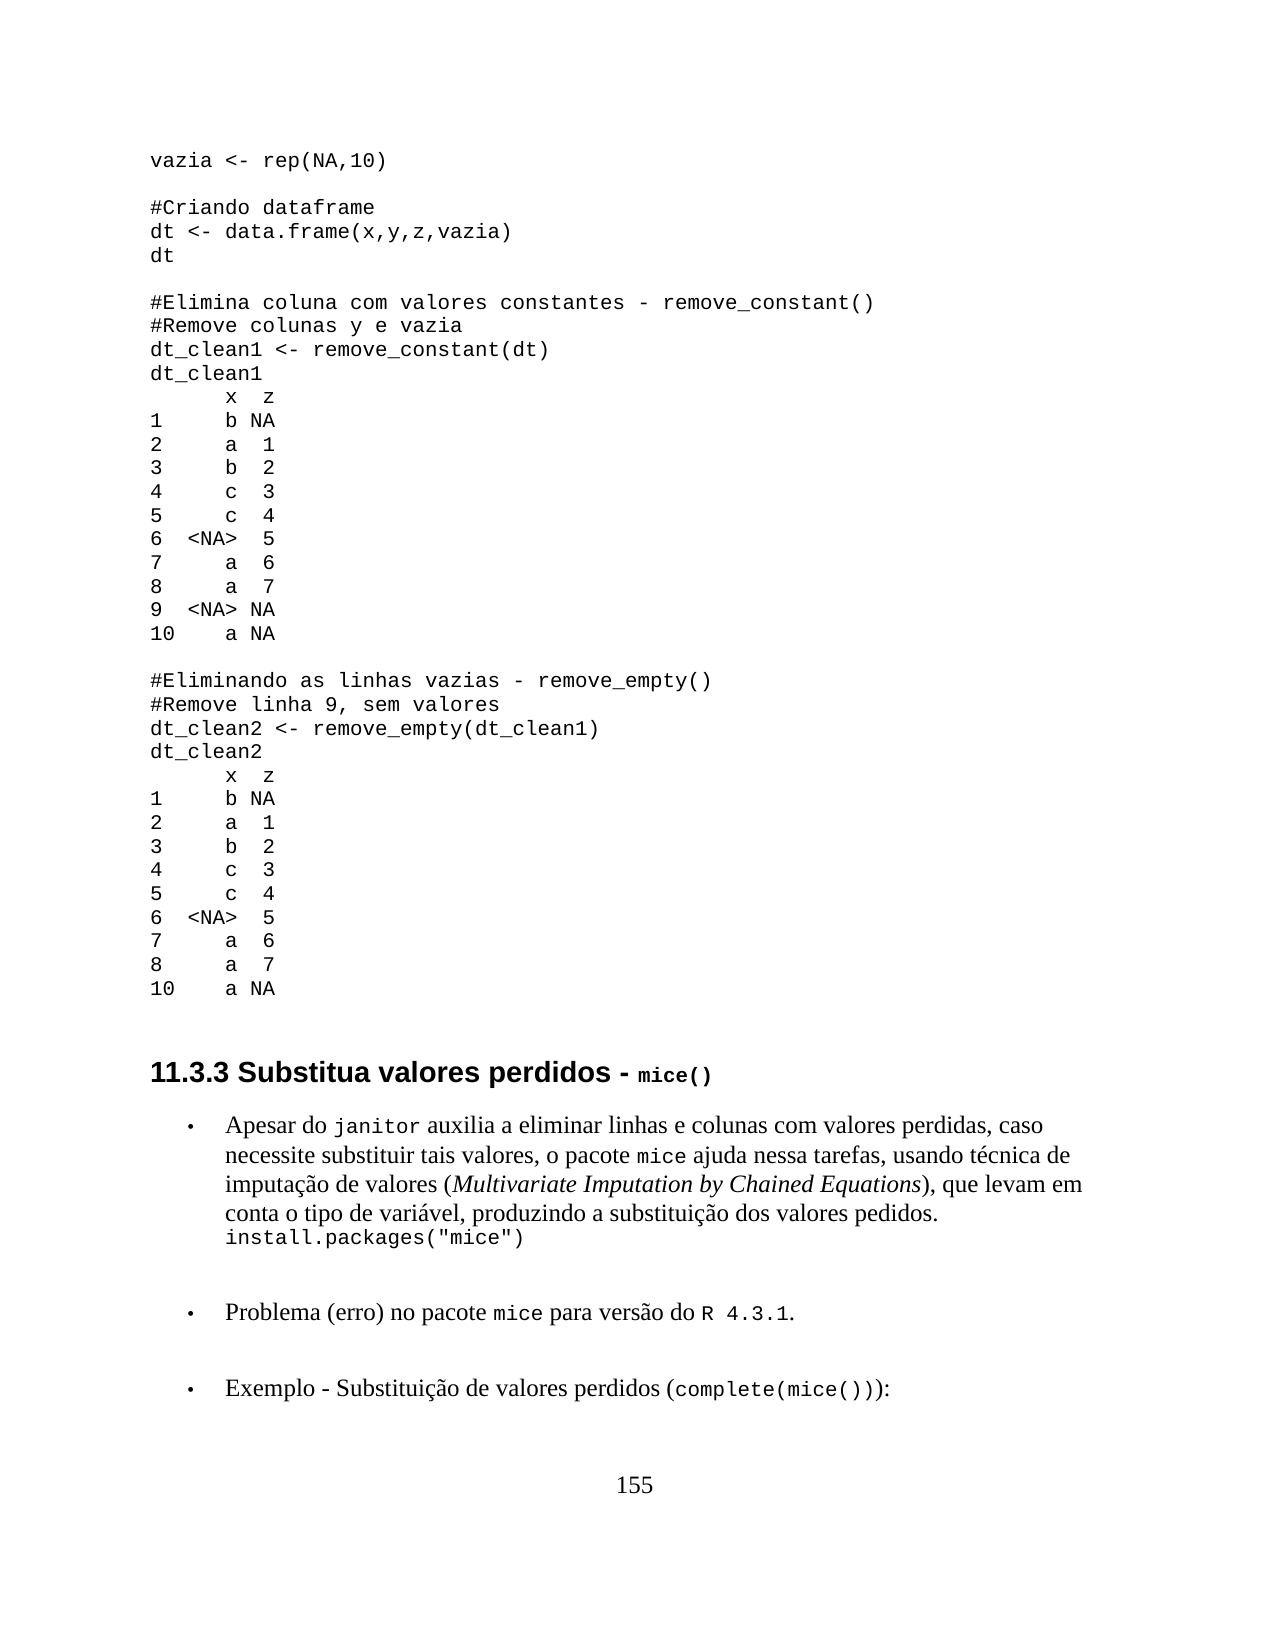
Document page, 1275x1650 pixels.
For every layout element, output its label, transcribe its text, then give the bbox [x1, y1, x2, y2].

subtitle 11.3.3 Substitua valores perdidos - mice() [150, 1055, 1125, 1089]
text x z [150, 386, 1125, 410]
text 2 a 1 [150, 812, 1125, 836]
text 10 a NA [150, 978, 1125, 1001]
text 5 c 4 [150, 883, 1125, 907]
text 8 a 7 [150, 576, 1125, 599]
text 3 b 2 [150, 457, 1125, 481]
list Exemplo - Substituição de valores perdidos (complete(mice())): [187, 1373, 1125, 1432]
text 10 a NA [150, 623, 1125, 647]
text 7 a 6 [150, 930, 1125, 954]
text 1 b NA [150, 410, 1125, 434]
text dt_clean2 <- remove_empty(dt_clean1) [150, 717, 1125, 741]
text 9 <NA> NA [150, 599, 1125, 623]
text x z [150, 765, 1125, 788]
text #Criando dataframe [150, 197, 1125, 221]
text dt_clean1 [150, 363, 1125, 386]
list Problema (erro) no pacote mice para versão do R 4.3.1. [187, 1297, 1125, 1355]
text 4 c 3 [150, 859, 1125, 883]
text 6 <NA> 5 [150, 907, 1125, 930]
text #Elimina coluna com valores constantes - remove_constant() [150, 292, 1125, 316]
text #Eliminando as linhas vazias - remove_empty() [150, 670, 1125, 694]
text 4 c 3 [150, 481, 1125, 505]
text 1 b NA [150, 788, 1125, 812]
text 7 a 6 [150, 552, 1125, 576]
text dt <- data.frame(x,y,z,vazia) [150, 221, 1125, 244]
text 8 a 7 [150, 954, 1125, 978]
text 5 c 4 [150, 505, 1125, 528]
text 3 b 2 [150, 836, 1125, 859]
text vazia <- rep(NA,10) [150, 150, 1125, 174]
text dt_clean1 <- remove_constant(dt) [150, 339, 1125, 363]
text dt_clean2 [150, 741, 1125, 765]
text #Remove linha 9, sem valores [150, 694, 1125, 717]
text #Remove colunas y e vazia [150, 316, 1125, 339]
text dt [150, 244, 1125, 268]
text 6 <NA> 5 [150, 528, 1125, 552]
text 2 a 1 [150, 434, 1125, 457]
list Apesar do janitor auxilia a eliminar linhas e colunas com valores perdidas, caso necessite substituir tais valores, o pacote mice ajuda nessa tarefas, usando técnica de imputação de valores (Multivariate Imputation by Chained Equations), que levam em conta o tipo de variável, produzindo a substituição dos valores pedidos. install.packages("mice") [187, 1110, 1125, 1279]
